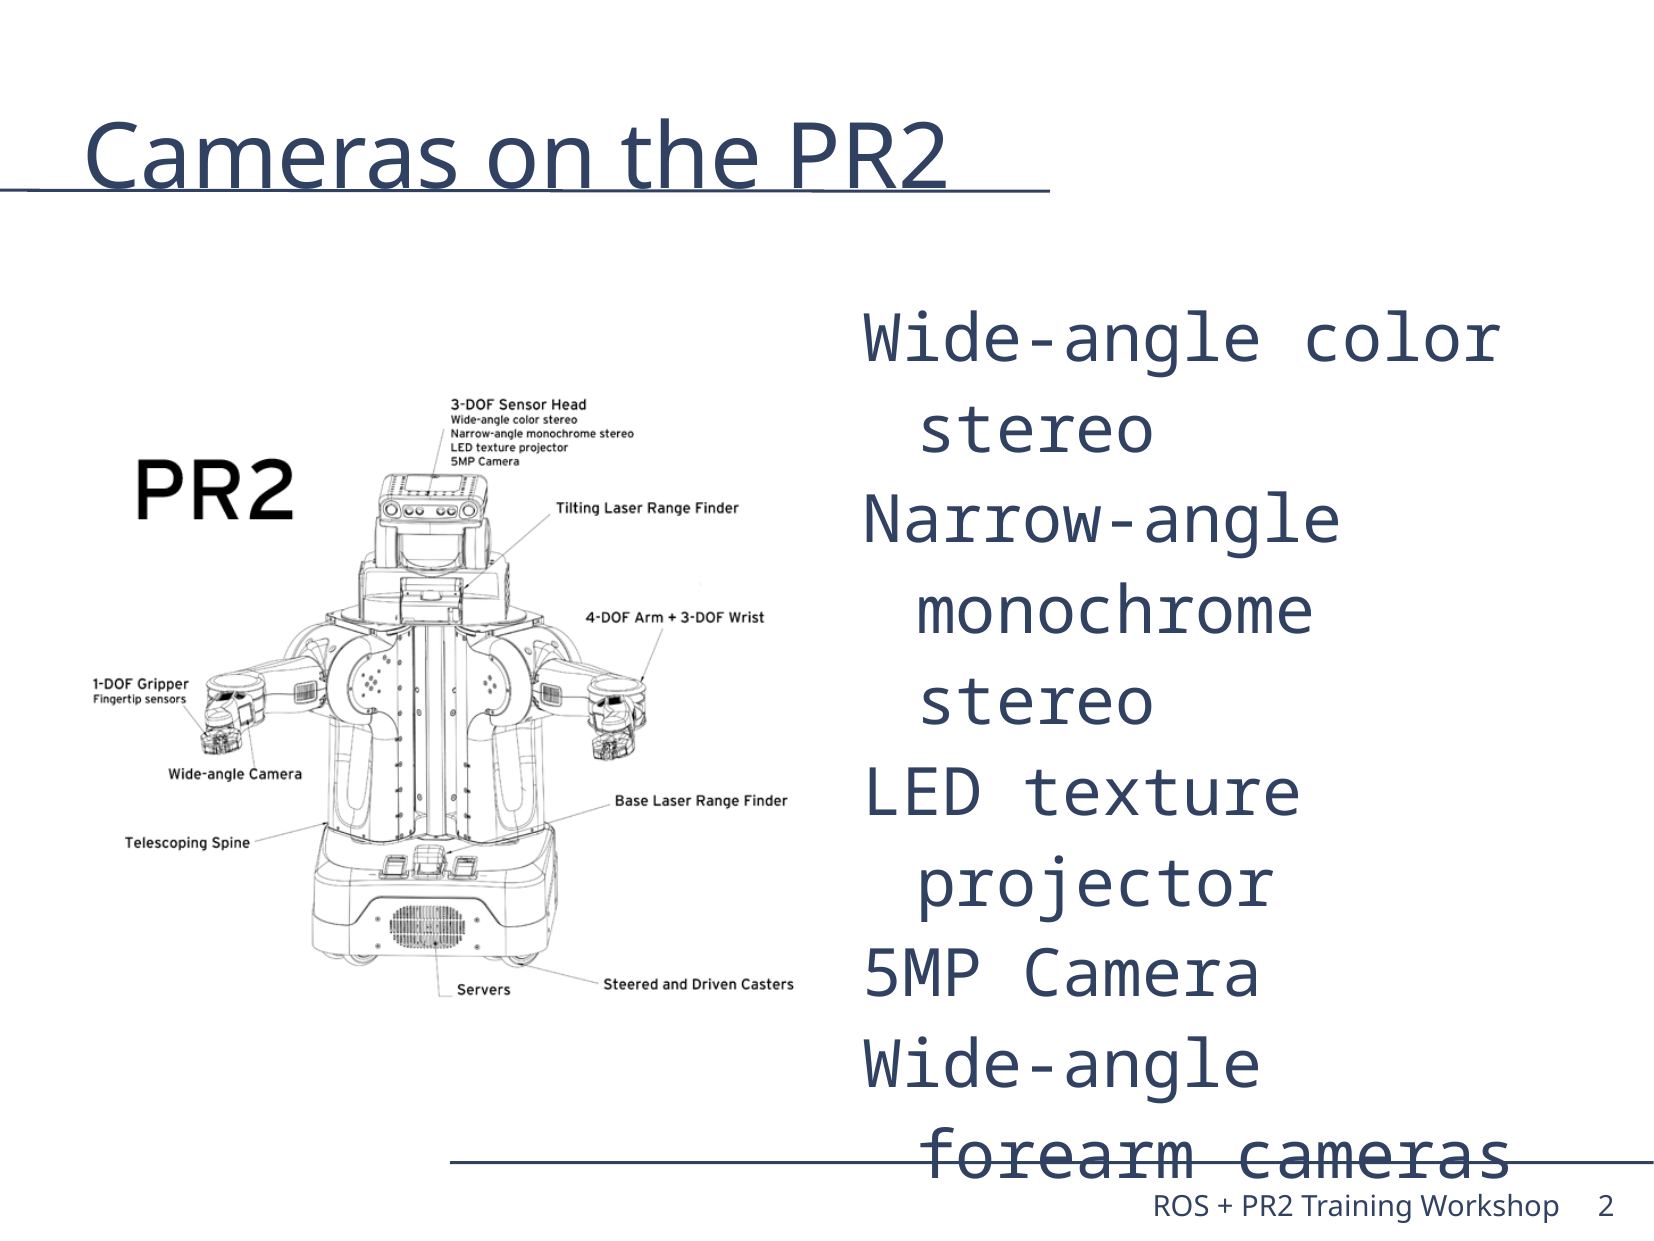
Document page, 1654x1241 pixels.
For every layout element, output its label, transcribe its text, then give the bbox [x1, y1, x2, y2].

picture [82, 392, 809, 1007]
title Cameras on the PR2 [82, 49, 1571, 257]
list Wide-angle color stereo Narrow-angle monochrome stereo LED texture projector 5MP Camera Wide-angle forearm cameras [845, 290, 1572, 1109]
